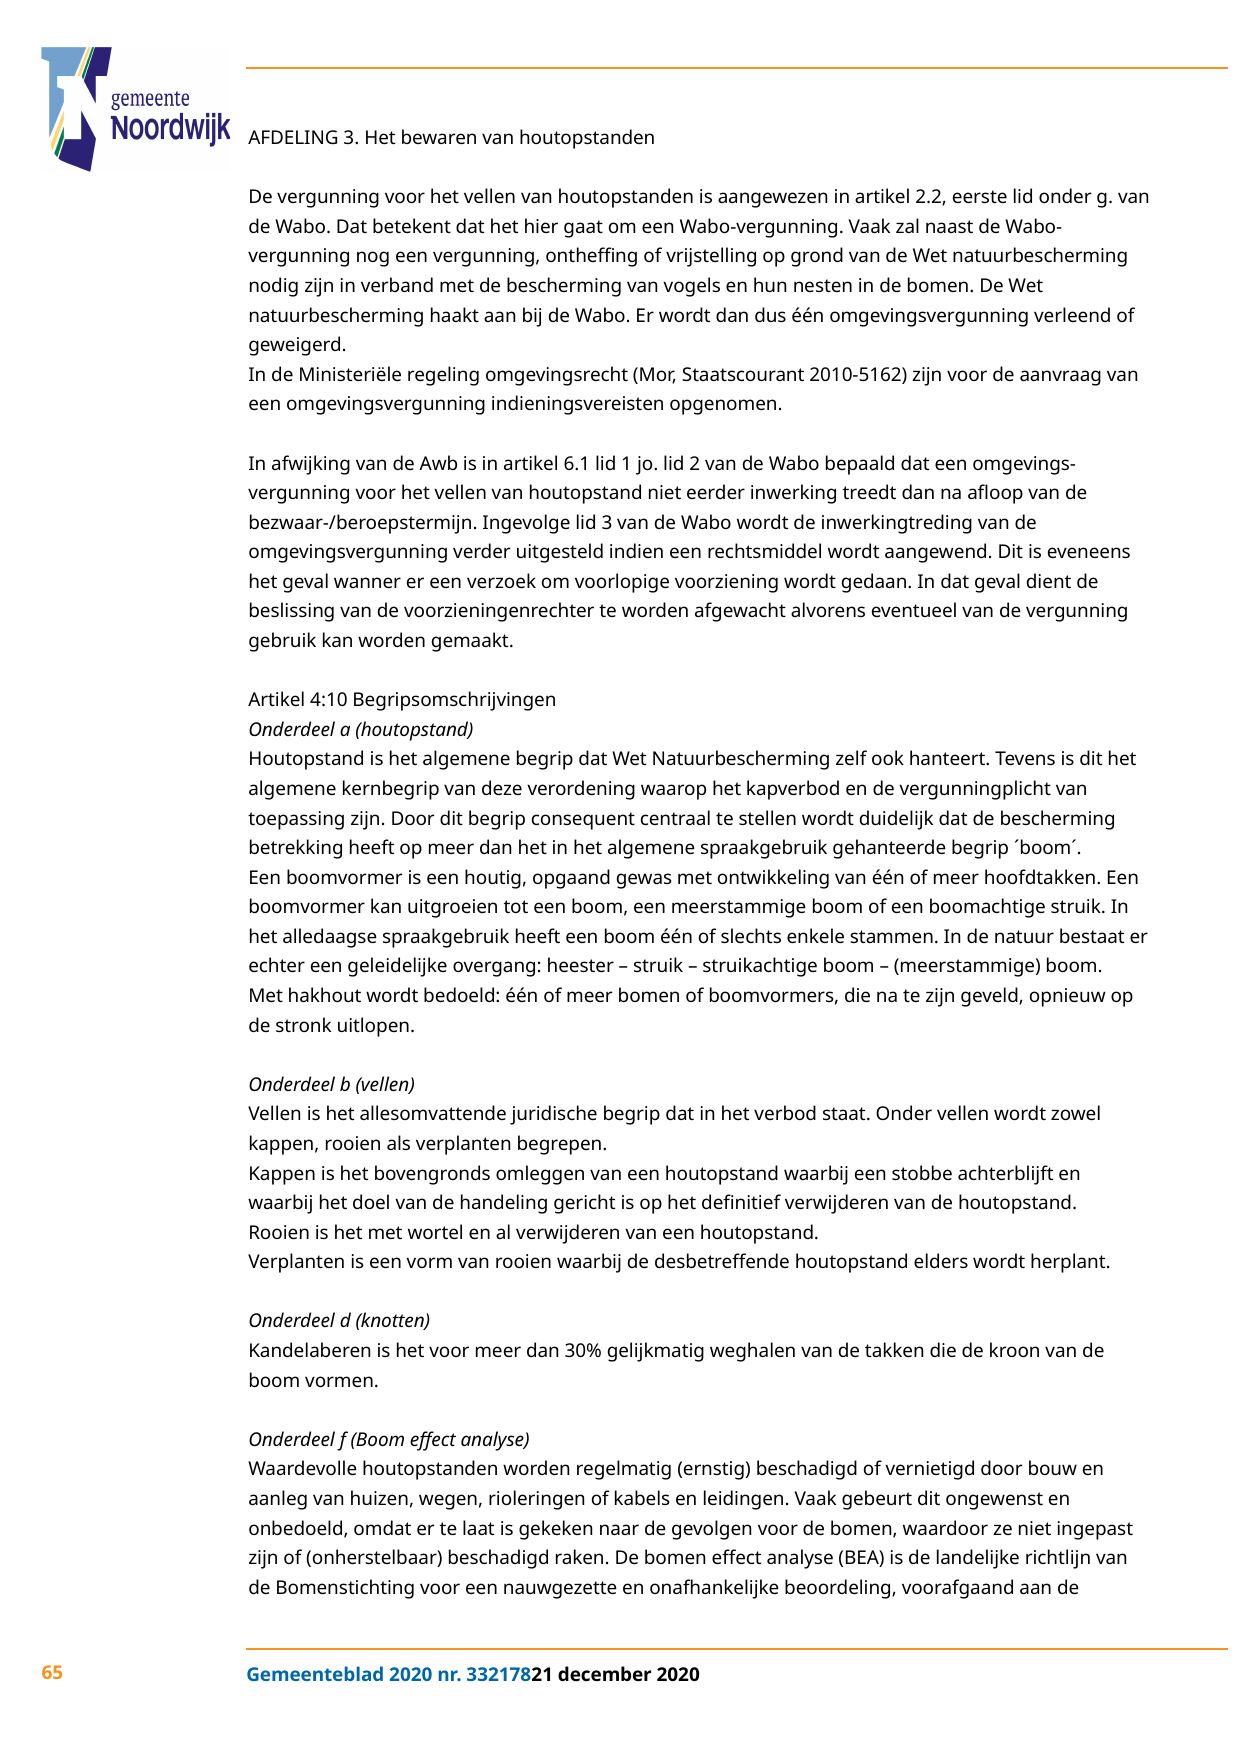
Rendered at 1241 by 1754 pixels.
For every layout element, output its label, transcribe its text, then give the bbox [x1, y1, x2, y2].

text In de Ministeriële regeling omgevingsrecht (Mor, Staatscourant 2010-5162) zijn voor de aanvraag van een omgevingsvergunning indieningsvereisten opgenomen. [248, 361, 1152, 416]
text waarbij het doel van de handeling gericht is op het definitief verwijderen van de houtopstand. [248, 1189, 1152, 1215]
text Onderdeel a (houtopstand) [248, 716, 1152, 742]
text Onderdeel d (knotten) [248, 1308, 1152, 1333]
text Met hakhout wordt bedoeld: één of meer bomen of boomvormers, die na te zijn geveld, opnieuw op de stronk uitlopen. [248, 982, 1152, 1038]
text Vellen is het allesomvattende juridische begrip dat in het verbod staat. Onder vellen wordt zowel kappen, rooien als verplanten begrepen. [248, 1101, 1152, 1156]
text Onderdeel b (vellen) [248, 1071, 1152, 1097]
text Een boomvormer is een houtig, opgaand gewas met ontwikkeling van één of meer hoofdtakken. Een boomvormer kan uitgroeien tot een boom, een meerstammige boom of een boomachtige struik. In het alledaagse spraakgebruik heeft een boom één of slechts enkele stammen. In de natuur bestaat er echter een geleidelijke overgang: heester – struik – struikachtige boom – (meerstammige) boom. [248, 864, 1152, 978]
picture [41, 47, 231, 172]
text De vergunning voor het vellen van houtopstanden is aangewezen in artikel 2.2, eerste lid onder g. van de Wabo. Dat betekent dat het hier gaat om een Wabo-vergunning. Vaak zal naast de Wabo-vergunning nog een vergunning, ontheffing of vrijstelling op grond van de Wet natuurbescherming nodig zijn in verband met de bescherming van vogels en hun nesten in de bomen. De Wet natuurbescherming haakt aan bij de Wabo. Er wordt dan dus één omgevingsvergunning verleend of geweigerd. [248, 183, 1152, 357]
text In afwijking van de Awb is in artikel 6.1 lid 1 jo. lid 2 van de Wabo bepaald dat een omgevings-vergunning voor het vellen van houtopstand niet eerder inwerking treedt dan na afloop van de bezwaar-/beroepstermijn. Ingevolge lid 3 van de Wabo wordt de inwerkingtreding van de omgevingsvergunning verder uitgesteld indien een rechtsmiddel wordt aangewend. Dit is eveneens het geval wanner er een verzoek om voorlopige voorziening wordt gedaan. In dat geval dient de beslissing van de voorzieningenrechter te worden afgewacht alvorens eventueel van de vergunning gebruik kan worden gemaakt. [248, 450, 1152, 653]
text Onderdeel f (Boom effect analyse) [248, 1426, 1152, 1452]
text Kandelaberen is het voor meer dan 30% gelijkmatig weghalen van de takken die de kroon van de [248, 1337, 1152, 1363]
text Houtopstand is het algemene begrip dat Wet Natuurbescherming zelf ook hanteert. Tevens is dit het algemene kernbegrip van deze verordening waarop het kapverbod en de vergunningplicht van toepassing zijn. Door dit begrip consequent centraal te stellen wordt duidelijk dat de bescherming betrekking heeft op meer dan het in het algemene spraakgebruik gehanteerde begrip ´boom´. [248, 746, 1152, 860]
text Verplanten is een vorm van rooien waarbij de desbetreffende houtopstand elders wordt herplant. [248, 1248, 1152, 1274]
text Waardevolle houtopstanden worden regelmatig (ernstig) beschadigd of vernietigd door bouw en aanleg van huizen, wegen, rioleringen of kabels en leidingen. Vaak gebeurt dit ongewenst en onbedoeld, omdat er te laat is gekeken naar de gevolgen voor de bomen, waardoor ze niet ingepast zijn of (onherstelbaar) beschadigd raken. De bomen effect analyse (BEA) is de landelijke richtlijn van de Bomenstichting voor een nauwgezette en onafhankelijke beoordeling, voorafgaand aan de [248, 1456, 1152, 1600]
text Artikel 4:10 Begripsomschrijvingen [248, 686, 1152, 712]
text Kappen is het bovengronds omleggen van een houtopstand waarbij een stobbe achterblijft en [248, 1160, 1152, 1186]
text Rooien is het met wortel en al verwijderen van een houtopstand. [248, 1219, 1152, 1245]
text boom vormen. [248, 1367, 1152, 1393]
text AFDELING 3. Het bewaren van houtopstanden [248, 124, 1152, 150]
